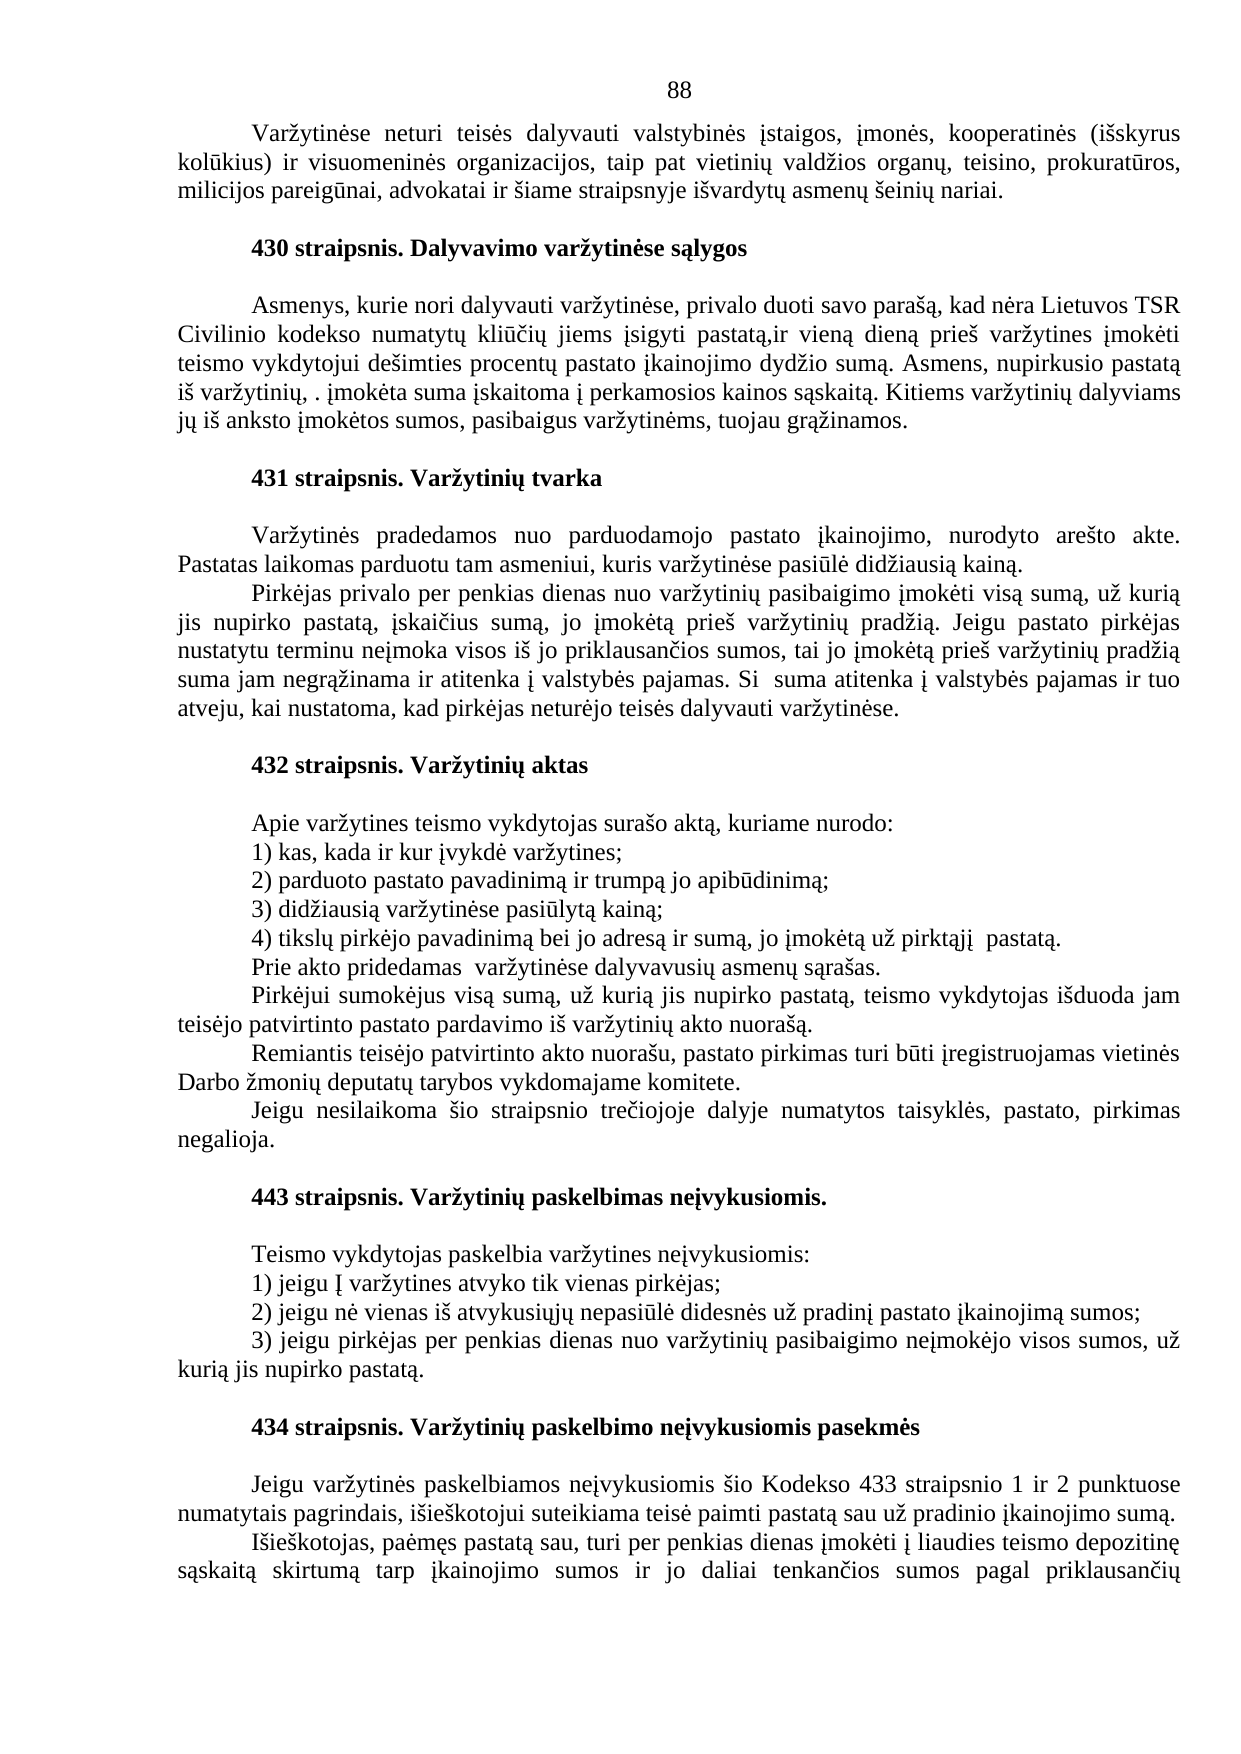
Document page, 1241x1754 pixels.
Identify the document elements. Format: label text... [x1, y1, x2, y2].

text 3) jeigu pirkėjas per penkias dienas nuo varžytinių pasibaigimo neįmokėjo visos sumos, už kurią jis nupirko pastatą. [177, 1326, 1181, 1383]
text 2) jeigu nė vienas iš atvykusiųjų nepasiūlė didesnės už pradinį pastato įkainojimą sumos; [177, 1297, 1181, 1326]
text Varžytinės pradedamos nuo parduodamojo pastato įkainojimo, nurodyto arešto akte. Pastatas laikomas parduotu tam asmeniui, kuris varžytinėse pasiūlė didžiausią kainą. [177, 521, 1181, 578]
text 1) jeigu Į varžytines atvyko tik vienas pirkėjas; [177, 1268, 1181, 1297]
text 4) tikslų pirkėjo pavadinimą bei jo adresą ir sumą, jo įmokėtą už pirktąjį pastatą. [177, 923, 1181, 952]
text Remiantis teisėjo patvirtinto akto nuorašu, pastato pirkimas turi būti įregistruojamas vietinės Darbo žmonių deputatų tarybos vykdomajame komitete. [177, 1038, 1181, 1096]
text Varžytinėse neturi teisės dalyvauti valstybinės įstaigos, įmonės, kooperatinės (išskyrus kolūkius) ir visuomeninės organizacijos, taip pat vietinių valdžios organų, teisino, prokuratūros, milicijos pareigūnai, advokatai ir šiame straipsnyje išvardytų asmenų šeinių nariai. [177, 118, 1181, 204]
text Teismo vykdytojas paskelbia varžytines neįvykusiomis: [177, 1239, 1181, 1268]
text Pirkėjui sumokėjus visą sumą, už kurią jis nupirko pastatą, teismo vykdytojas išduoda jam teisėjo patvirtinto pastato pardavimo iš varžytinių akto nuorašą. [177, 981, 1181, 1038]
text Prie akto pridedamas varžytinėse dalyvavusių asmenų sąrašas. [177, 952, 1181, 981]
text 3) didžiausią varžytinėse pasiūlytą kainą; [177, 894, 1181, 923]
text Jeigu nesilaikoma šio straipsnio trečiojoje dalyje numatytos taisyklės, pastato, pirkimas negalioja. [177, 1096, 1181, 1153]
text 432 straipsnis. Varžytinių aktas [251, 751, 1181, 779]
text Apie varžytines teismo vykdytojas surašo aktą, kuriame nurodo: [177, 808, 1181, 837]
text 443 straipsnis. Varžytinių paskelbimas neįvykusiomis. [251, 1182, 1181, 1211]
text 430 straipsnis. Dalyvavimo varžytinėse sąlygos [251, 233, 1181, 262]
text 434 straipsnis. Varžytinių paskelbimo neįvykusiomis pasekmės [251, 1412, 1181, 1441]
text 1) kas, kada ir kur įvykdė varžytines; [177, 837, 1181, 866]
text Pirkėjas privalo per penkias dienas nuo varžytinių pasibaigimo įmokėti visą sumą, už kurią jis nupirko pastatą, įskaičius sumą, jo įmokėtą prieš varžytinių pradžią. Jeigu pastato pirkėjas nustatytu terminu neįmoka visos iš jo priklausančios sumos, tai jo įmokėtą prieš varžytinių pradžią suma jam negrąžinama ir atitenka į valstybės pajamas. Si suma atitenka į valstybės pajamas ir tuo atveju, kai nustatoma, kad pirkėjas neturėjo teisės dalyvauti varžytinėse. [177, 578, 1181, 722]
text Išieškotojas, paėmęs pastatą sau, turi per penkias dienas įmokėti į liaudies teismo depozitinę sąskaitą skirtumą tarp įkainojimo sumos ir jo daliai tenkančios sumos pagal priklausančių [177, 1527, 1181, 1584]
text Asmenys, kurie nori dalyvauti varžytinėse, privalo duoti savo parašą, kad nėra Lietuvos TSR Civilinio kodekso numatytų kliūčių jiems įsigyti pastatą,ir vieną dieną prieš varžytines įmokėti teismo vykdytojui dešimties procentų pastato įkainojimo dydžio sumą. Asmens, nupirkusio pastatą iš varžytinių, . įmokėta suma įskaitoma į perkamosios kainos sąskaitą. Kitiems varžytinių dalyviams jų iš anksto įmokėtos sumos, pasibaigus varžytinėms, tuojau grąžinamos. [177, 291, 1181, 434]
text 2) parduoto pastato pavadinimą ir trumpą jo apibūdinimą; [177, 866, 1181, 894]
text 431 straipsnis. Varžytinių tvarka [251, 463, 1181, 492]
text Jeigu varžytinės paskelbiamos neįvykusiomis šio Kodekso 433 straipsnio 1 ir 2 punktuose numatytais pagrindais, išieškotojui suteikiama teisė paimti pastatą sau už pradinio įkainojimo sumą. [177, 1469, 1181, 1527]
